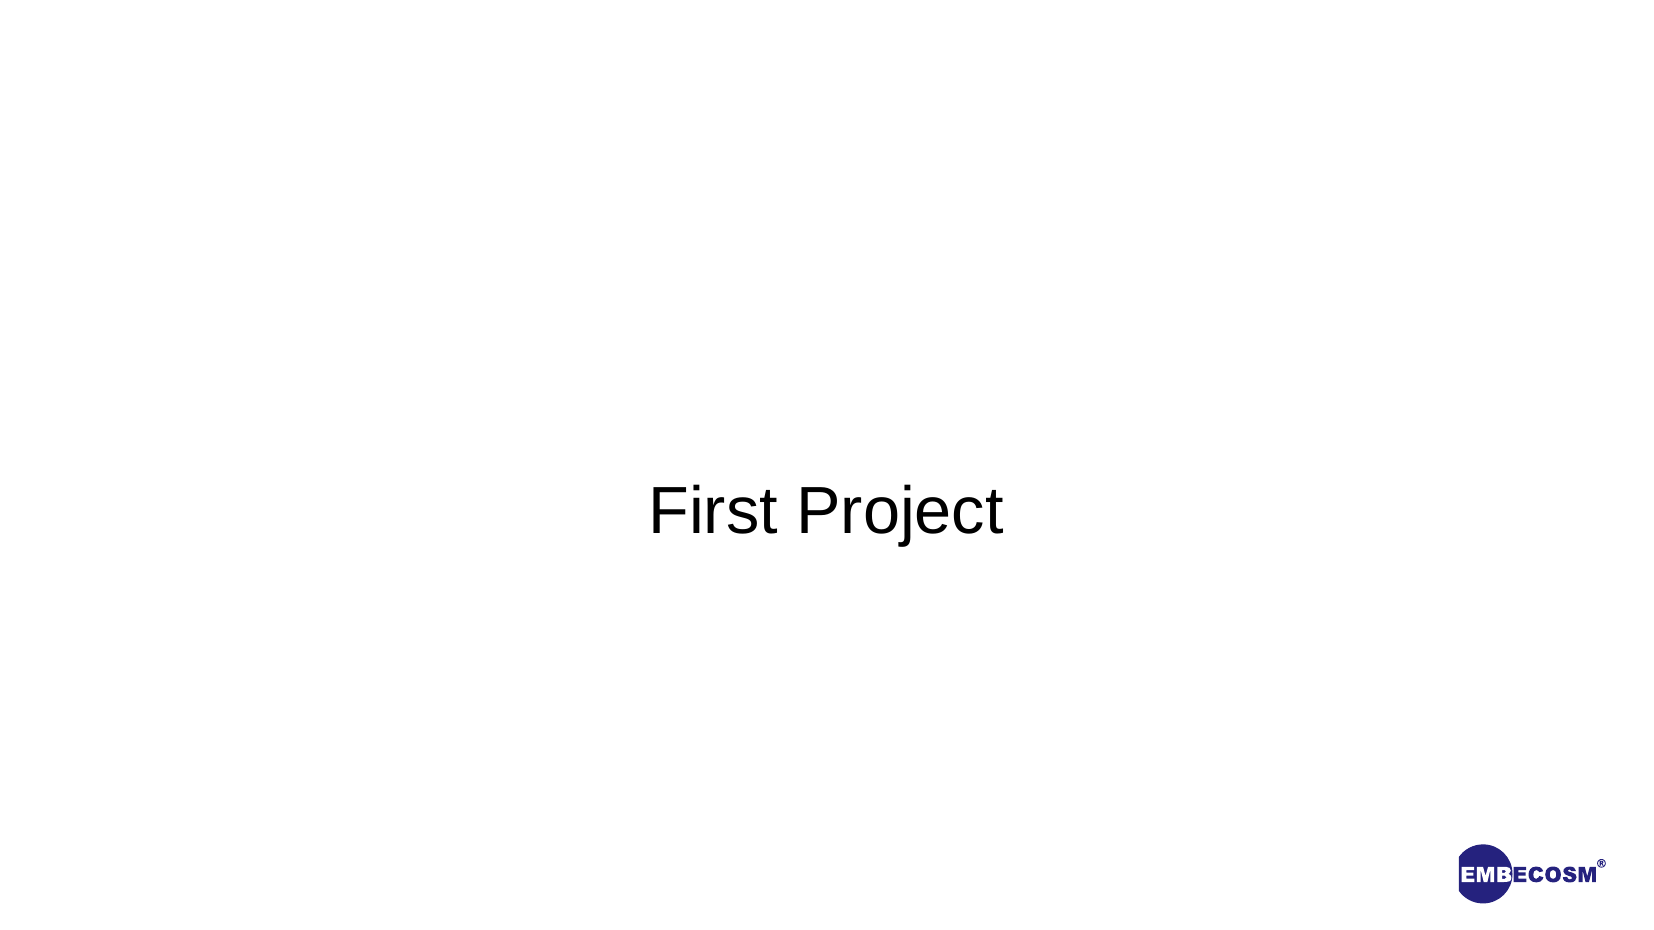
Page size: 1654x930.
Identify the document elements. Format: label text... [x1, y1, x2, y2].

subtitle First Project [94, 177, 1559, 845]
